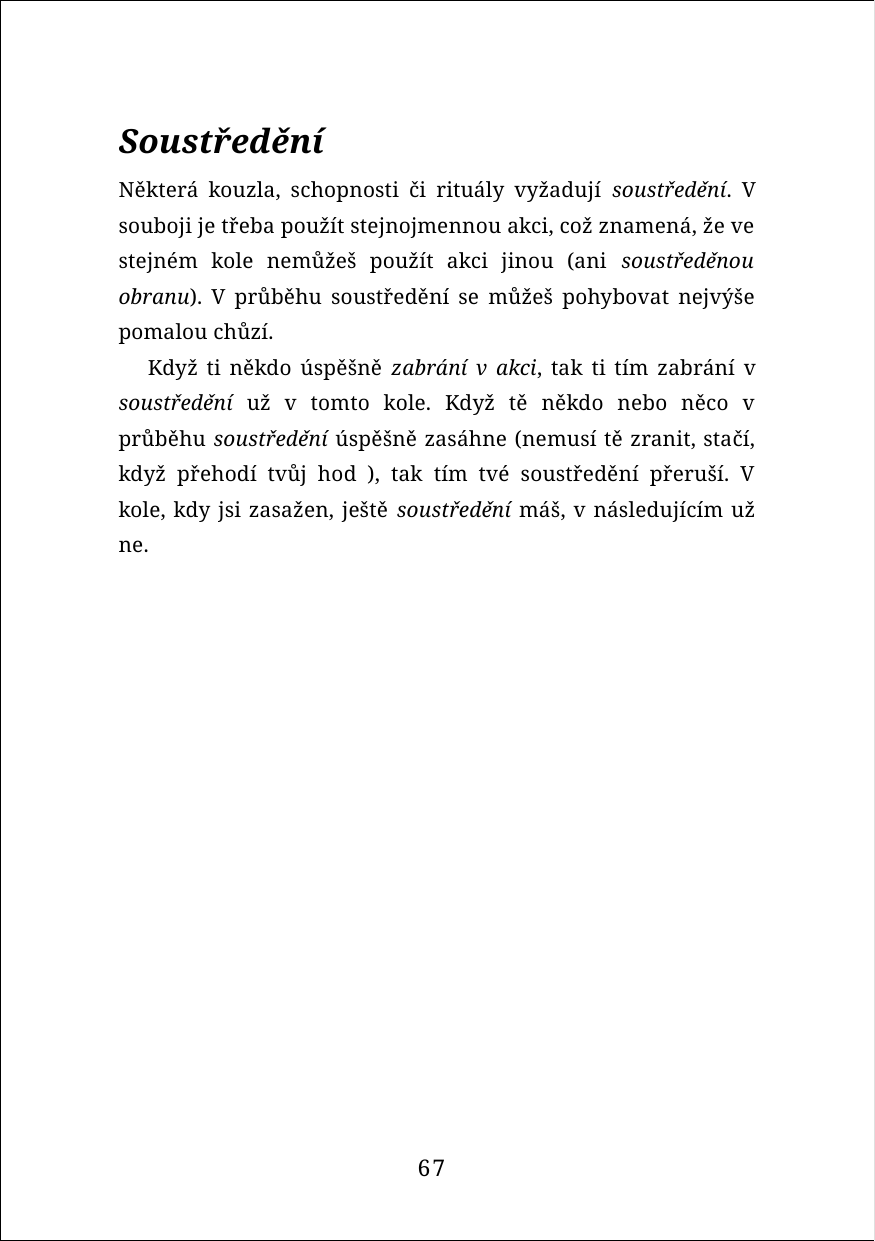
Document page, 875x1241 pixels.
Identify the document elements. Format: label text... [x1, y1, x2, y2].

text Některá kouzla, schopnosti či rituály vyžadují soustředění. V souboji je třeba použít stejnojmennou akci, což znamená, že ve stejném kole nemůžeš použít akci jinou (ani soustředěnou obranu). V průběhu soustředění se můžeš pohybovat nejvýše pomalou chůzí. Když ti někdo úspěšně zabrání v akci, tak ti tím zabrání v soustředění už v tomto kole. Když tě někdo nebo něco v průběhu soustředění úspěšně zasáhne (nemusí tě zranit, stačí, když přehodí tvůj hod ), tak tím tvé soustředění přeruší. V kole, kdy jsi zasažen, ještě soustředění máš, v následujícím už ne. [118, 175, 756, 559]
subtitle Soustředění [118, 118, 756, 164]
